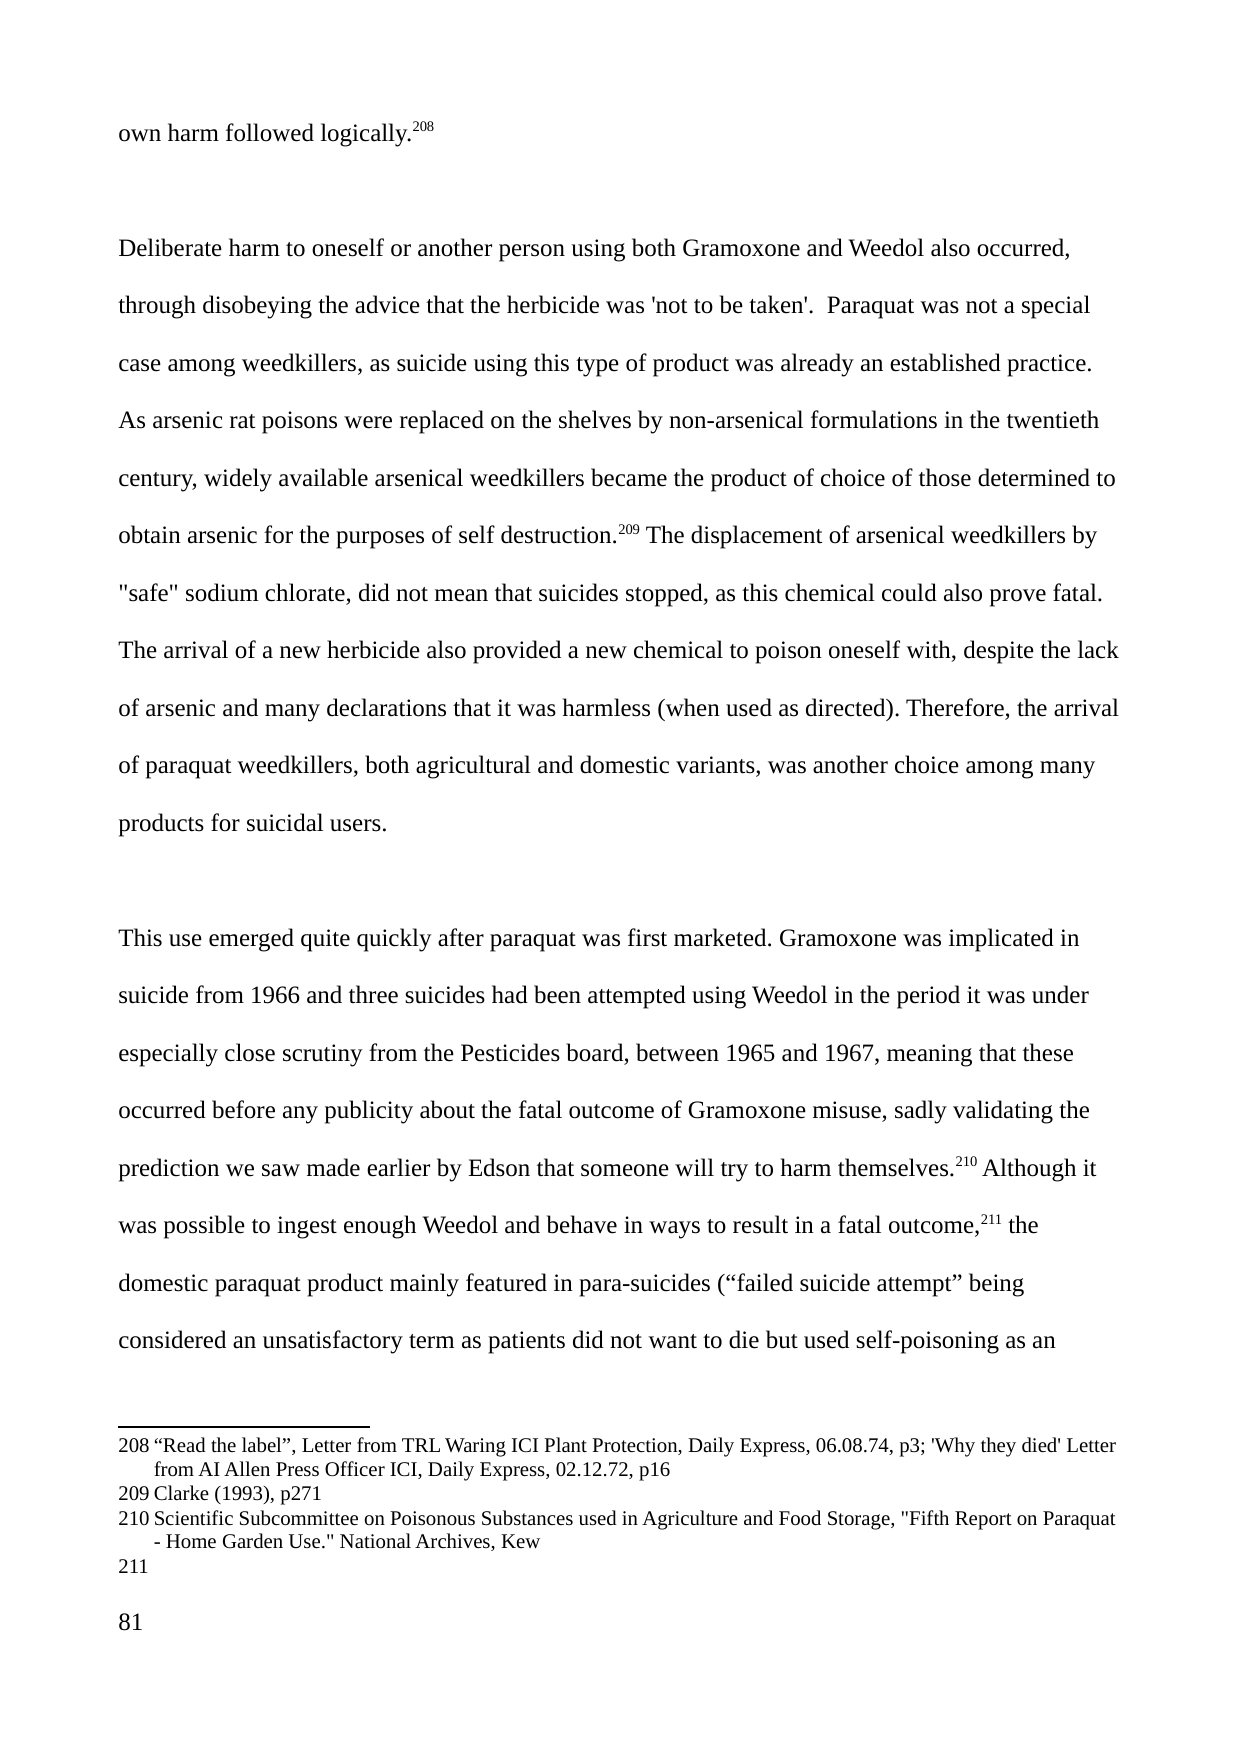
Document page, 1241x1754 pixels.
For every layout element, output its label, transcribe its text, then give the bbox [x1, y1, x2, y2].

text Deliberate harm to oneself or another person using both Gramoxone and Weedol also occurred, through disobeying the advice that the herbicide was 'not to be taken'. Paraquat was not a special case among weedkillers, as suicide using this type of product was already an established practice. As arsenic rat poisons were replaced on the shelves by non-arsenical formulations in the twentieth century, widely available arsenical weedkillers became the product of choice of those determined to obtain arsenic for the purposes of self destruction. The displacement of arsenical weedkillers by "safe" sodium chlorate, did not mean that suicides stopped, as this chemical could also prove fatal. The arrival of a new herbicide also provided a new chemical to poison oneself with, despite the lack of arsenic and many declarations that it was harmless (when used as directed). Therefore, the arrival of paraquat weedkillers, both agricultural and domestic variants, was another choice among many products for suicidal users. [118, 233, 1122, 837]
text “Read the label”, Letter from TRL Waring ICI Plant Protection, Daily Express, 06.08.74, p3; 'Why they died' Letter from AI Allen Press Officer ICI, Daily Express, 02.12.72, p16 [118, 1433, 1122, 1481]
text This use emerged quite quickly after paraquat was first marketed. Gramoxone was implicated in suicide from 1966 and three suicides had been attempted using Weedol in the period it was under especially close scrutiny from the Pesticides board, between 1965 and 1967, meaning that these occurred before any publicity about the fatal outcome of Gramoxone misuse, sadly validating the prediction we saw made earlier by Edson that someone will try to harm themselves. Although it was possible to ingest enough Weedol and behave in ways to result in a fatal outcome, the domestic paraquat product mainly featured in para-suicides (“failed suicide attempt” being considered an unsatisfactory term as patients did not want to die but used self-poisoning as an [118, 923, 1122, 1354]
text own harm followed logically. [118, 118, 1122, 147]
text Clarke (1993), p271 [118, 1481, 1122, 1505]
text Scientific Subcommittee on Poisonous Substances used in Agriculture and Food Storage, "Fifth Report on Paraquat - Home Garden Use." National Archives, Kew [118, 1505, 1122, 1553]
